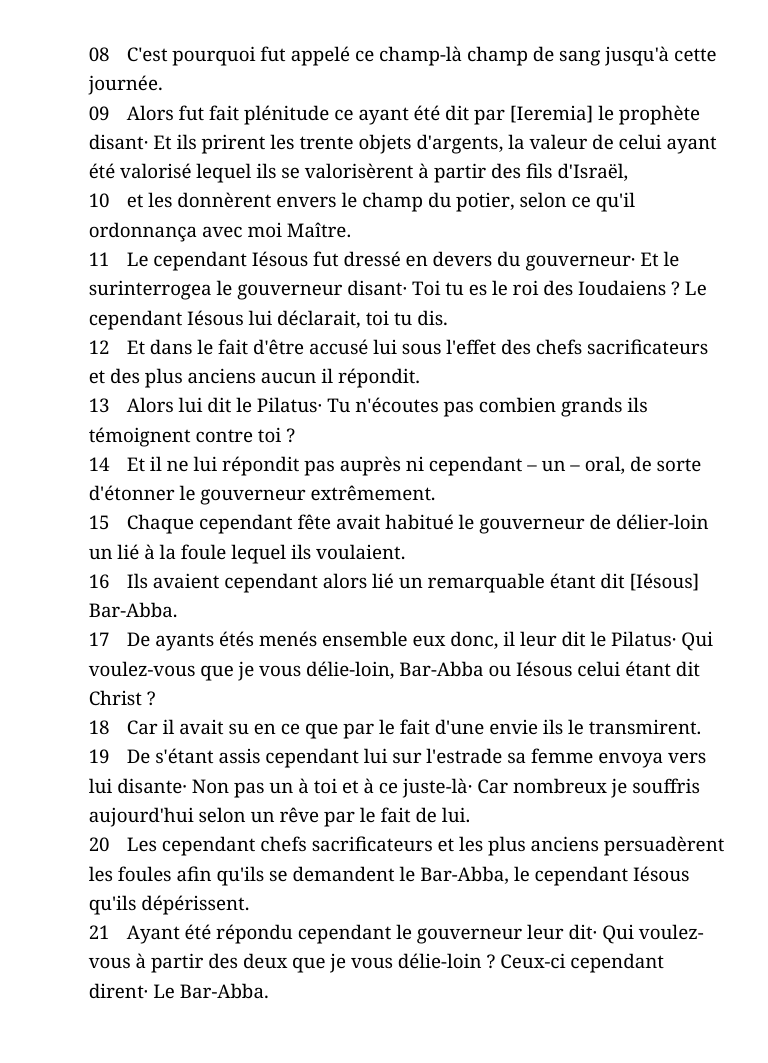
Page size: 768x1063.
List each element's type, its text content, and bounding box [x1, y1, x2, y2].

text 08 C'est pourquoi fut appelé ce champ-là champ de sang jusqu'à cette journée. 09 Alors fut fait plénitude ce ayant été dit par [Ieremia] le prophète disant· Et ils prirent les trente objets d'argents, la valeur de celui ayant été valorisé lequel ils se valorisèrent à partir des fils d'Israël, 10 et les donnèrent envers le champ du potier, selon ce qu'il ordonnança avec moi Maître. 11 Le cependant Iésous fut dressé en devers du gouverneur· Et le surinterrogea le gouverneur disant· Toi tu es le roi des Ioudaiens ? Le cependant Iésous lui déclarait, toi tu dis. 12 Et dans le fait d'être accusé lui sous l'effet des chefs sacrificateurs et des plus anciens aucun il répondit. 13 Alors lui dit le Pilatus· Tu n'écoutes pas combien grands ils témoignent contre toi ? 14 Et il ne lui répondit pas auprès ni cependant – un – oral, de sorte d'étonner le gouverneur extrêmement. 15 Chaque cependant fête avait habitué le gouverneur de délier-loin un lié à la foule lequel ils voulaient. 16 Ils avaient cependant alors lié un remarquable étant dit [Iésous] Bar-Abba. 17 De ayants étés menés ensemble eux donc, il leur dit le Pilatus· Qui voulez-vous que je vous délie-loin, Bar-Abba ou Iésous celui étant dit Christ ? 18 Car il avait su en ce que par le fait d'une envie ils le transmirent. 19 De s'étant assis cependant lui sur l'estrade sa femme envoya vers lui disante· Non pas un à toi et à ce juste-là· Car nombreux je souffris aujourd'hui selon un rêve par le fait de lui. 20 Les cependant chefs sacrificateurs et les plus anciens persuadèrent les foules afin qu'ils se demandent le Bar-Abba, le cependant Iésous qu'ils dépérissent. 21 Ayant été répondu cependant le gouverneur leur dit· Qui voulez-vous à partir des deux que je vous délie-loin ? Ceux-ci cependant dirent· Le Bar-Abba. [88, 41, 726, 1003]
